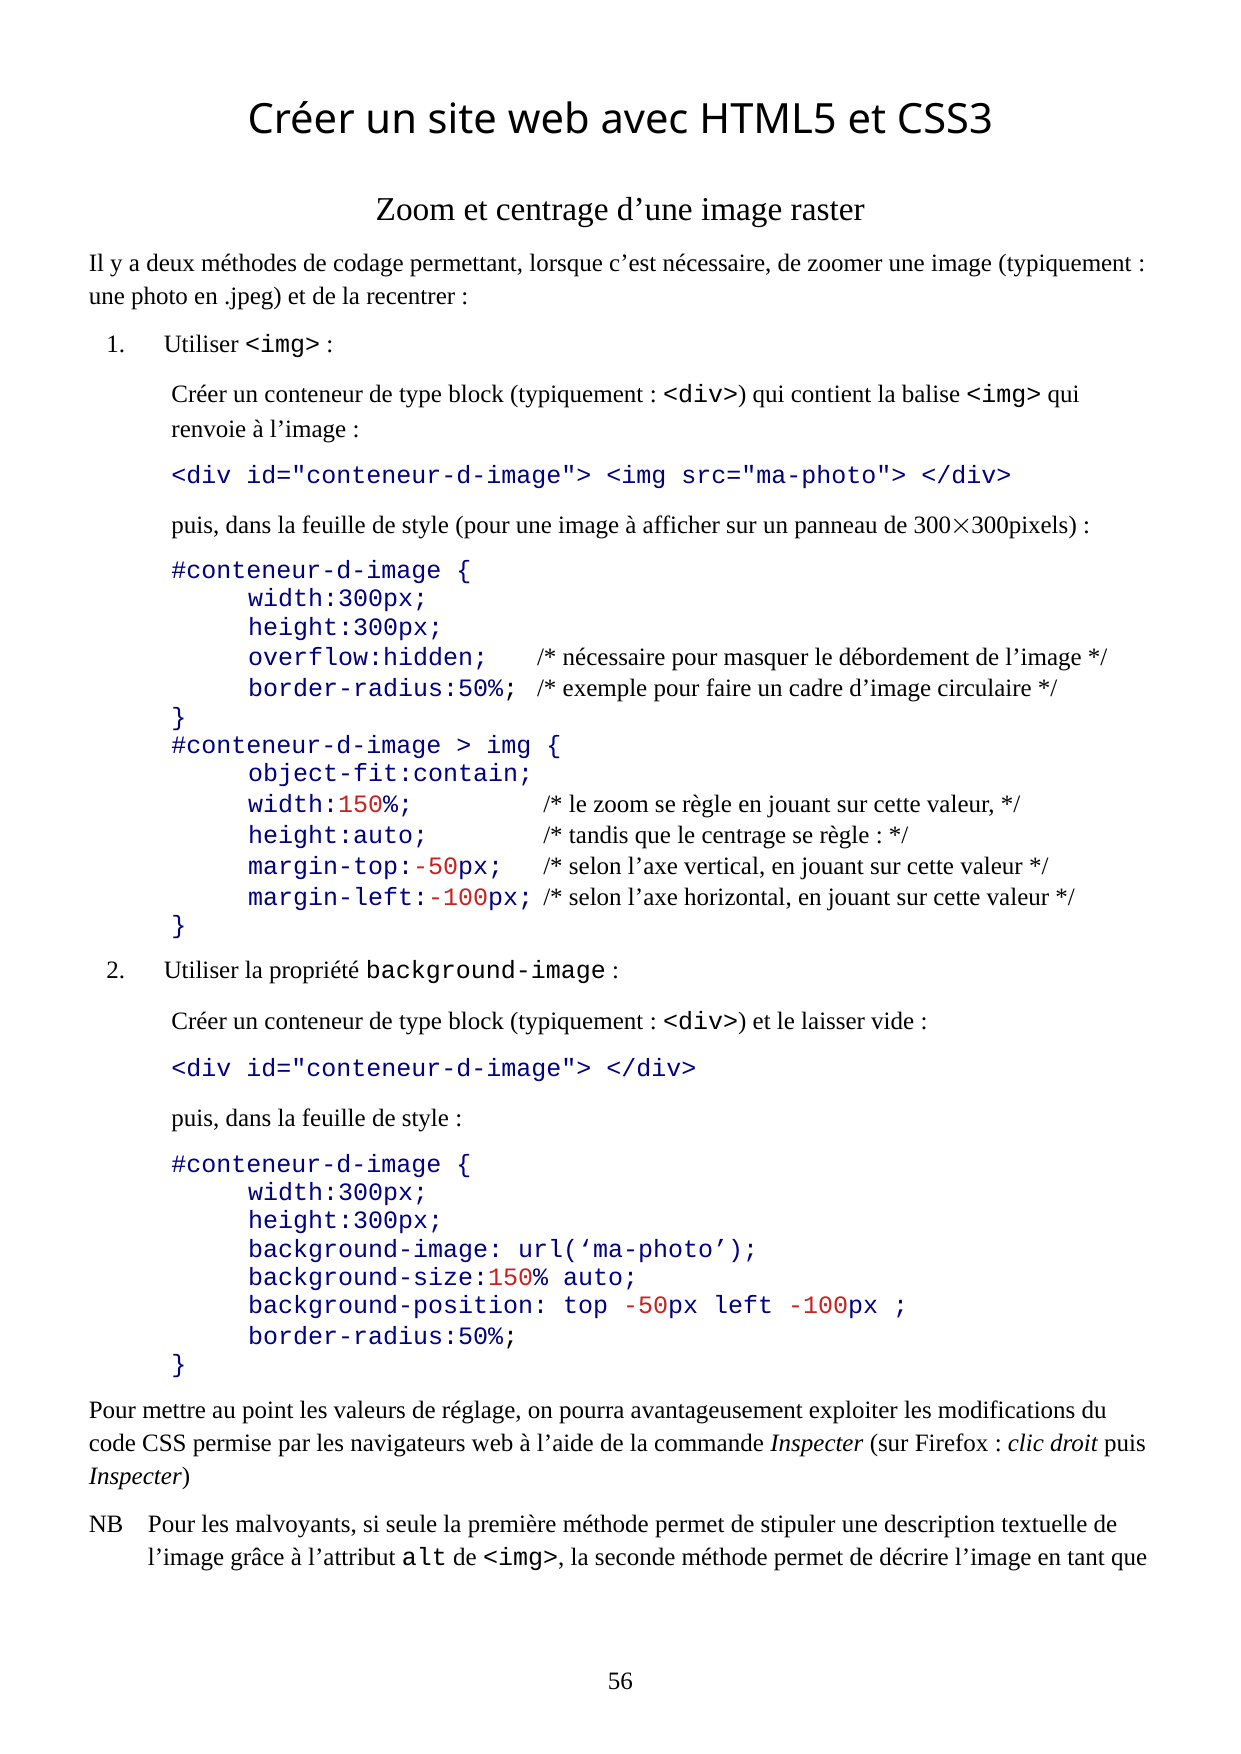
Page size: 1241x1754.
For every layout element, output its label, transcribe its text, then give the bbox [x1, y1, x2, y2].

text puis, dans la feuille de style : [171, 1103, 1152, 1132]
text width:300px; [171, 586, 1152, 614]
text Créer un conteneur de type block (typiquement : <div>) et le laisser vide : [171, 1006, 1152, 1037]
text #conteneur-d-image { [171, 557, 1152, 586]
text border-radius:50%; /* exemple pour faire un cadre d’image circulaire */ [171, 673, 1152, 704]
text #conteneur-d-image { [171, 1151, 1152, 1179]
text width:150%; /* le zoom se règle en jouant sur cette valeur, */ [171, 789, 1152, 820]
text } [171, 912, 1152, 941]
text background-image: url(‘ma-photo’); [171, 1236, 1152, 1264]
text Il y a deux méthodes de codage permettant, lorsque c’est nécessaire, de zoomer une image (typiquement : une photo en .jpeg) et de la recentrer : [88, 248, 1152, 310]
text height:300px; [171, 1208, 1152, 1236]
text Pour mettre au point les valeurs de réglage, on pourra avantageusement exploiter les modifications du code CSS permise par les navigateurs web à l’aide de la commande Inspecter (sur Firefox : clic droit puis Inspecter) [88, 1395, 1152, 1490]
text <div id="conteneur-d-image"> <img src="ma-photo"> </div> [171, 462, 1152, 491]
text <div id="conteneur-d-image"> </div> [171, 1056, 1152, 1084]
text NB Pour les malvoyants, si seule la première méthode permet de stipuler une description textuelle de l’image grâce à l’attribut alt de <img>, la seconde méthode permet de décrire l’image en tant que [88, 1509, 1152, 1573]
list Utiliser <img> : [106, 329, 1152, 360]
text height:auto; /* tandis que le centrage se règle : */ [171, 820, 1152, 851]
text overflow:hidden; /* nécessaire pour masquer le débordement de l’image */ [171, 642, 1152, 673]
list Utiliser la propriété background-image : [106, 956, 1152, 986]
text #conteneur-d-image > img { [171, 732, 1152, 761]
text } [171, 1352, 1152, 1380]
text width:300px; [171, 1179, 1152, 1208]
text border-radius:50%; [171, 1321, 1152, 1352]
text margin-top:-50px; /* selon l’axe vertical, en jouant sur cette valeur */ [171, 851, 1152, 882]
text Créer un conteneur de type block (typiquement : <div>) qui contient la balise <img> qui renvoie à l’image : [171, 379, 1152, 443]
text margin-left:-100px; /* selon l’axe horizontal, en jouant sur cette valeur */ [171, 882, 1152, 912]
text } [171, 704, 1152, 732]
text Zoom et centrage d’une image raster [88, 189, 1152, 228]
text object-fit:contain; [171, 761, 1152, 789]
text background-size:150% auto; [171, 1264, 1152, 1293]
text background-position: top -50px left -100px ; [171, 1293, 1152, 1321]
text puis, dans la feuille de style (pour une image à afficher sur un panneau de 300×300pixels) : [171, 510, 1152, 538]
text height:300px; [171, 614, 1152, 642]
